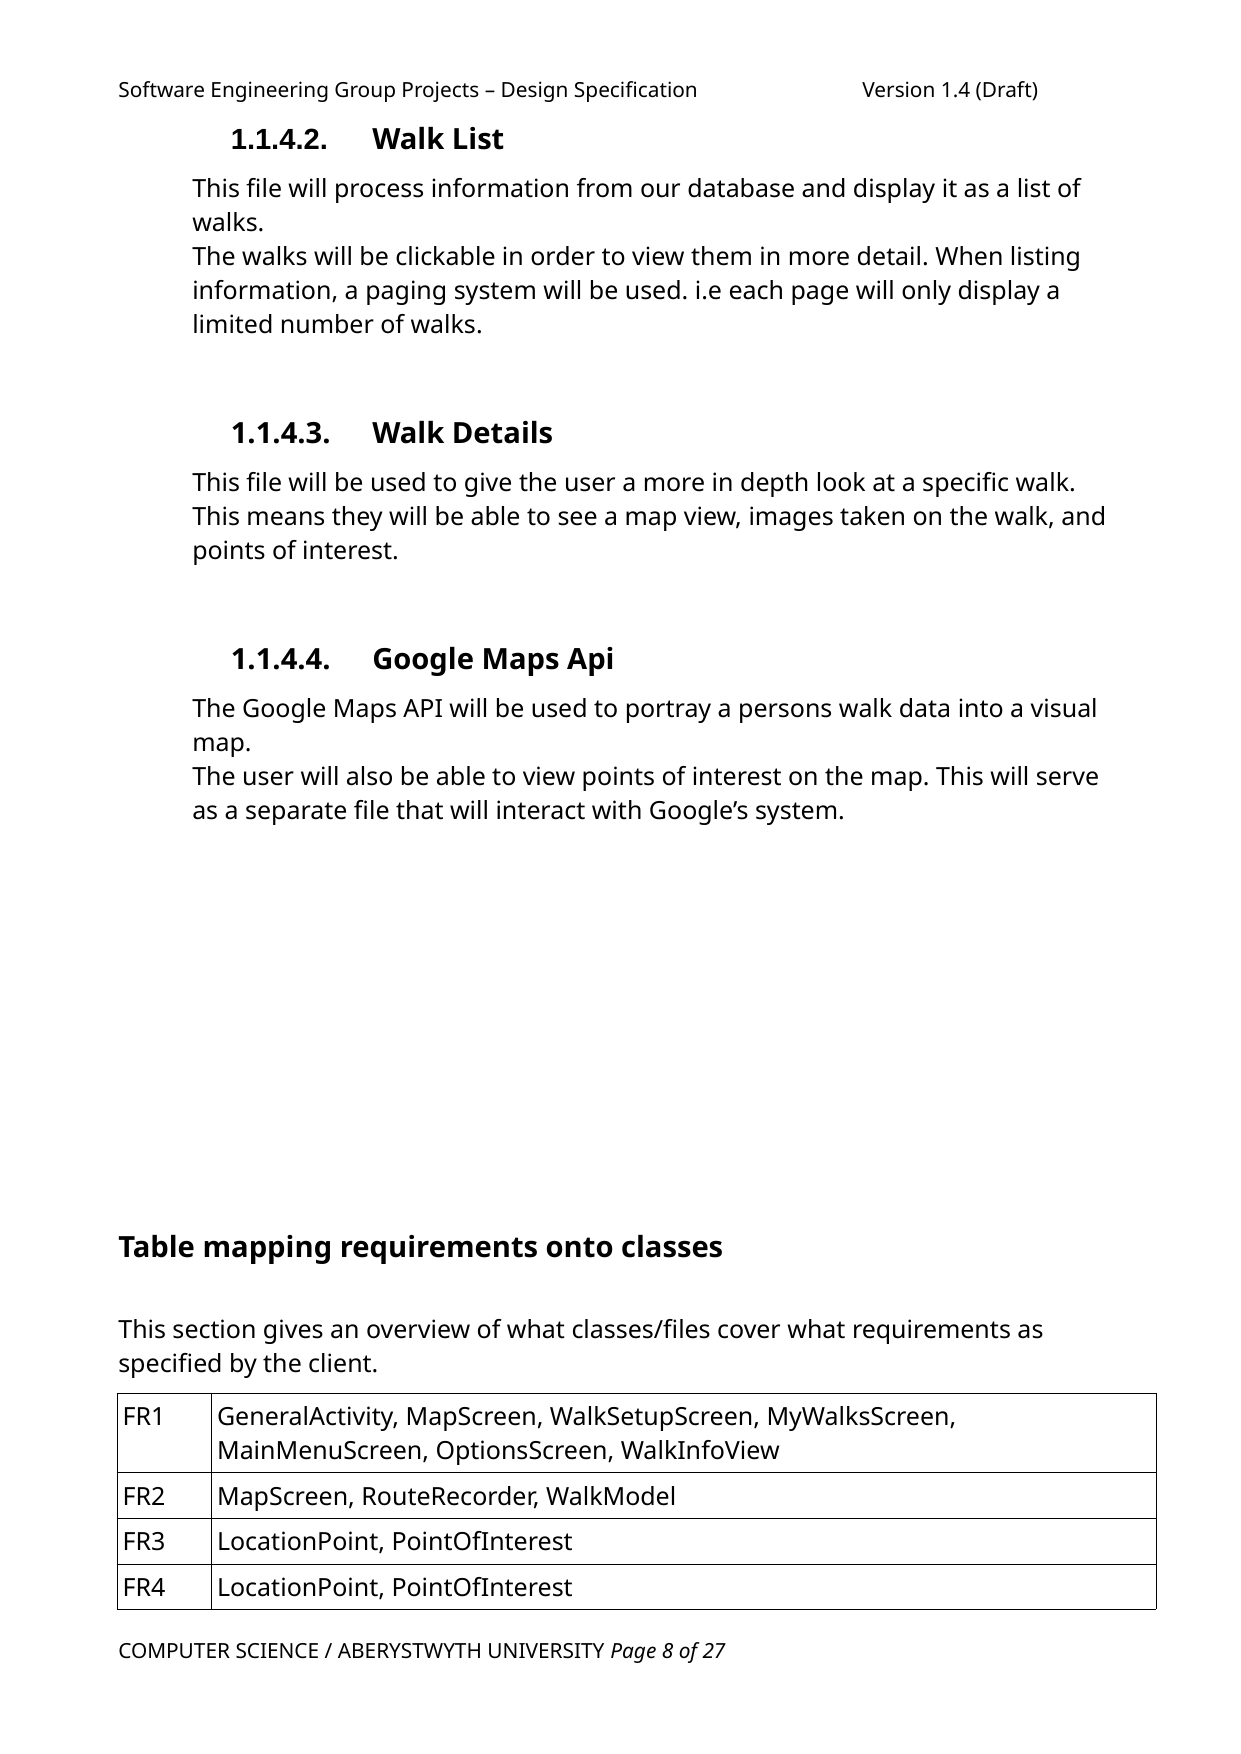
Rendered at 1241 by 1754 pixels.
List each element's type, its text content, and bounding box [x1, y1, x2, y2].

text This file will process information from our database and display it as a list of walks. [192, 170, 1122, 238]
text The walks will be clickable in order to view them in more detail. When listing information, a paging system will be used. i.e each page will only display a limited number of walks. [192, 238, 1122, 341]
table_cell LocationPoint, PointOfInterest [212, 1565, 1156, 1609]
table_header FR1 [118, 1394, 211, 1472]
subtitle Table mapping requirements onto classes [118, 1226, 1122, 1299]
subtitle Walk Details [231, 412, 1122, 452]
table_cell FR2 [118, 1473, 211, 1518]
table_cell FR4 [118, 1565, 211, 1609]
table_cell FR3 [118, 1519, 211, 1563]
text The user will also be able to view points of interest on the map. This will serve as a separate file that will interact with Google’s system. [192, 758, 1122, 827]
table_header GeneralActivity, MapScreen, WalkSetupScreen, MyWalksScreen, MainMenuScreen, OptionsScreen, WalkInfoView [212, 1394, 1156, 1472]
table_cell MapScreen, RouteRecorder, WalkModel [212, 1473, 1156, 1518]
text The Google Maps API will be used to portray a persons walk data into a visual map. [192, 690, 1122, 758]
subtitle Walk List [231, 118, 1122, 158]
table_cell LocationPoint, PointOfInterest [212, 1519, 1156, 1563]
text This file will be used to give the user a more in depth look at a specific walk. [192, 464, 1122, 498]
text This section gives an overview of what classes/files cover what requirements as specified by the client. [118, 1312, 1122, 1380]
text This means they will be able to see a map view, images taken on the walk, and points of interest. [192, 498, 1122, 567]
subtitle Google Maps Api [231, 638, 1122, 678]
